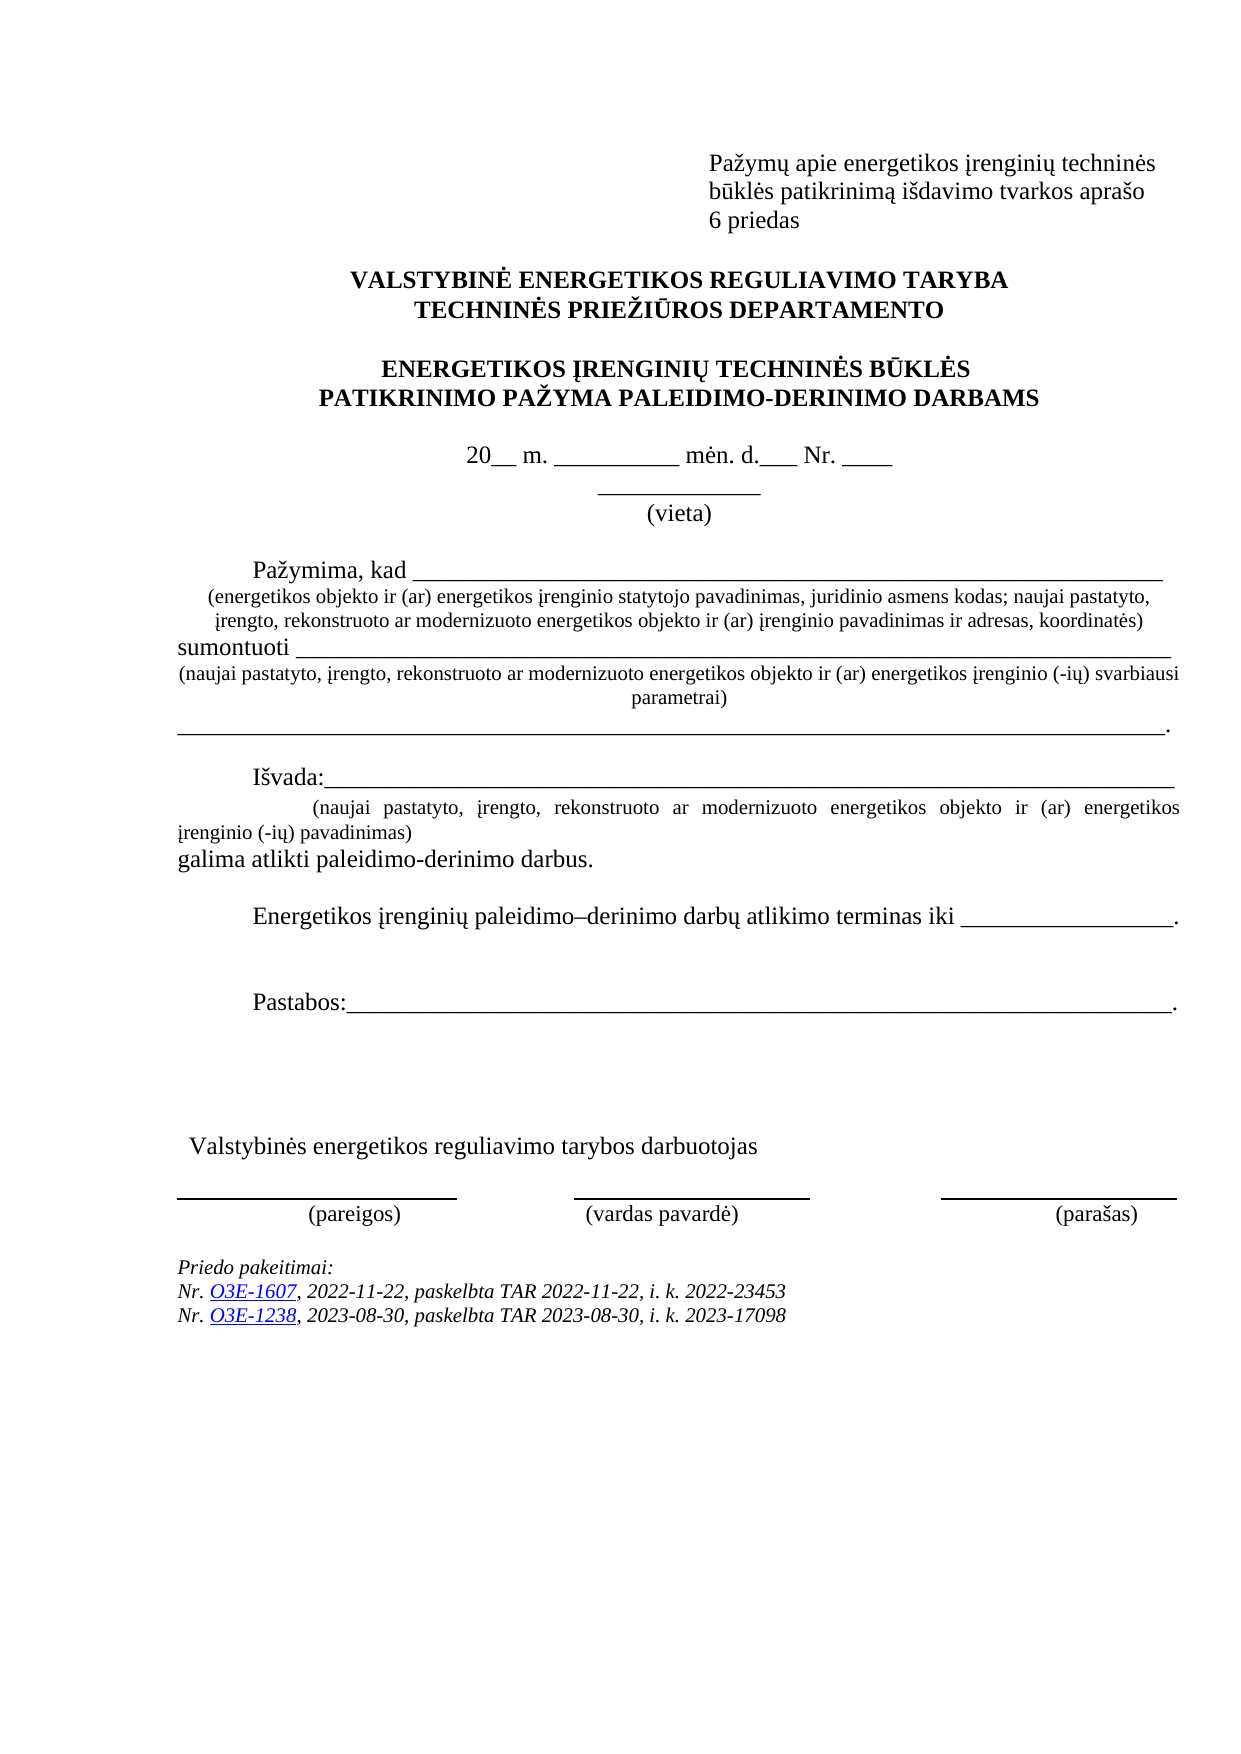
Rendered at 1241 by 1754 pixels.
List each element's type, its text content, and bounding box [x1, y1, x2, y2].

text galima atlikti paleidimo-derinimo darbus. [177, 844, 1181, 872]
text _____________ [177, 469, 1181, 498]
text būklės patikrinimą išdavimo tvarkos aprašo [709, 176, 1181, 205]
text (energetikos objekto ir (ar) energetikos įrenginio statytojo pavadinimas, juridinio asmens kodas; naujai pastatyto, įrengto, rekonstruoto ar modernizuoto energetikos objekto ir (ar) įrenginio pavadinimas ir adresas, koordinatės) [177, 584, 1181, 632]
text VALSTYBINĖ ENERGETIKOS REGULIAVIMO TARYBA [177, 265, 1181, 294]
table_cell (parašas) [941, 1200, 1177, 1226]
text Priedo pakeitimai: [177, 1255, 1181, 1279]
text Pastabos:__________________________________________________________________. [177, 987, 1181, 1016]
table_cell (vardas pavardė) [574, 1200, 810, 1226]
table_header Valstybinės energetikos reguliavimo tarybos darbuotojas [177, 1131, 1177, 1198]
text Išvada:____________________________________________________________________ (naujai pastatyto, įrengto, rekonstruoto ar modernizuoto energetikos objekto ir (ar) energetikos įrenginio (-ių) pavadinimas) [177, 762, 1181, 844]
text Energetikos įrenginių paleidimo–derinimo darbų atlikimo terminas iki _________________. [177, 901, 1181, 930]
text TECHNINĖS PRIEŽIŪROS DEPARTAMENTO [177, 295, 1181, 324]
text 20__ m. __________ mėn. d.___ Nr. ____ [177, 441, 1181, 469]
text _______________________________________________________________________________. [177, 709, 1181, 738]
table_cell [810, 1198, 941, 1226]
text Pažymų apie energetikos įrenginių techninės [709, 148, 1181, 176]
table_cell [457, 1198, 574, 1226]
text sumontuoti ______________________________________________________________________ [177, 632, 1181, 661]
text Nr. O3E-1238, 2023-08-30, paskelbta TAR 2023-08-30, i. k. 2023-17098 [177, 1303, 1181, 1327]
text (naujai pastatyto, įrengto, rekonstruoto ar modernizuoto energetikos objekto ir (ar) energetikos įrenginio (-ių) svarbiausi parametrai) [177, 661, 1181, 709]
table_cell (pareigos) [177, 1200, 457, 1226]
text Pažymima, kad ____________________________________________________________ [177, 556, 1181, 584]
text PATIKRINIMO PAŽYMA PALEIDIMO-DERINIMO DARBAMS [177, 383, 1181, 412]
text Nr. O3E-1607, 2022-11-22, paskelbta TAR 2022-11-22, i. k. 2022-23453 [177, 1279, 1181, 1303]
text (vieta) [177, 498, 1181, 527]
text ENERGETIKOS ĮRENGINIŲ TECHNINĖS BŪKLĖS [177, 354, 1181, 383]
text 6 priedas [177, 205, 1181, 234]
